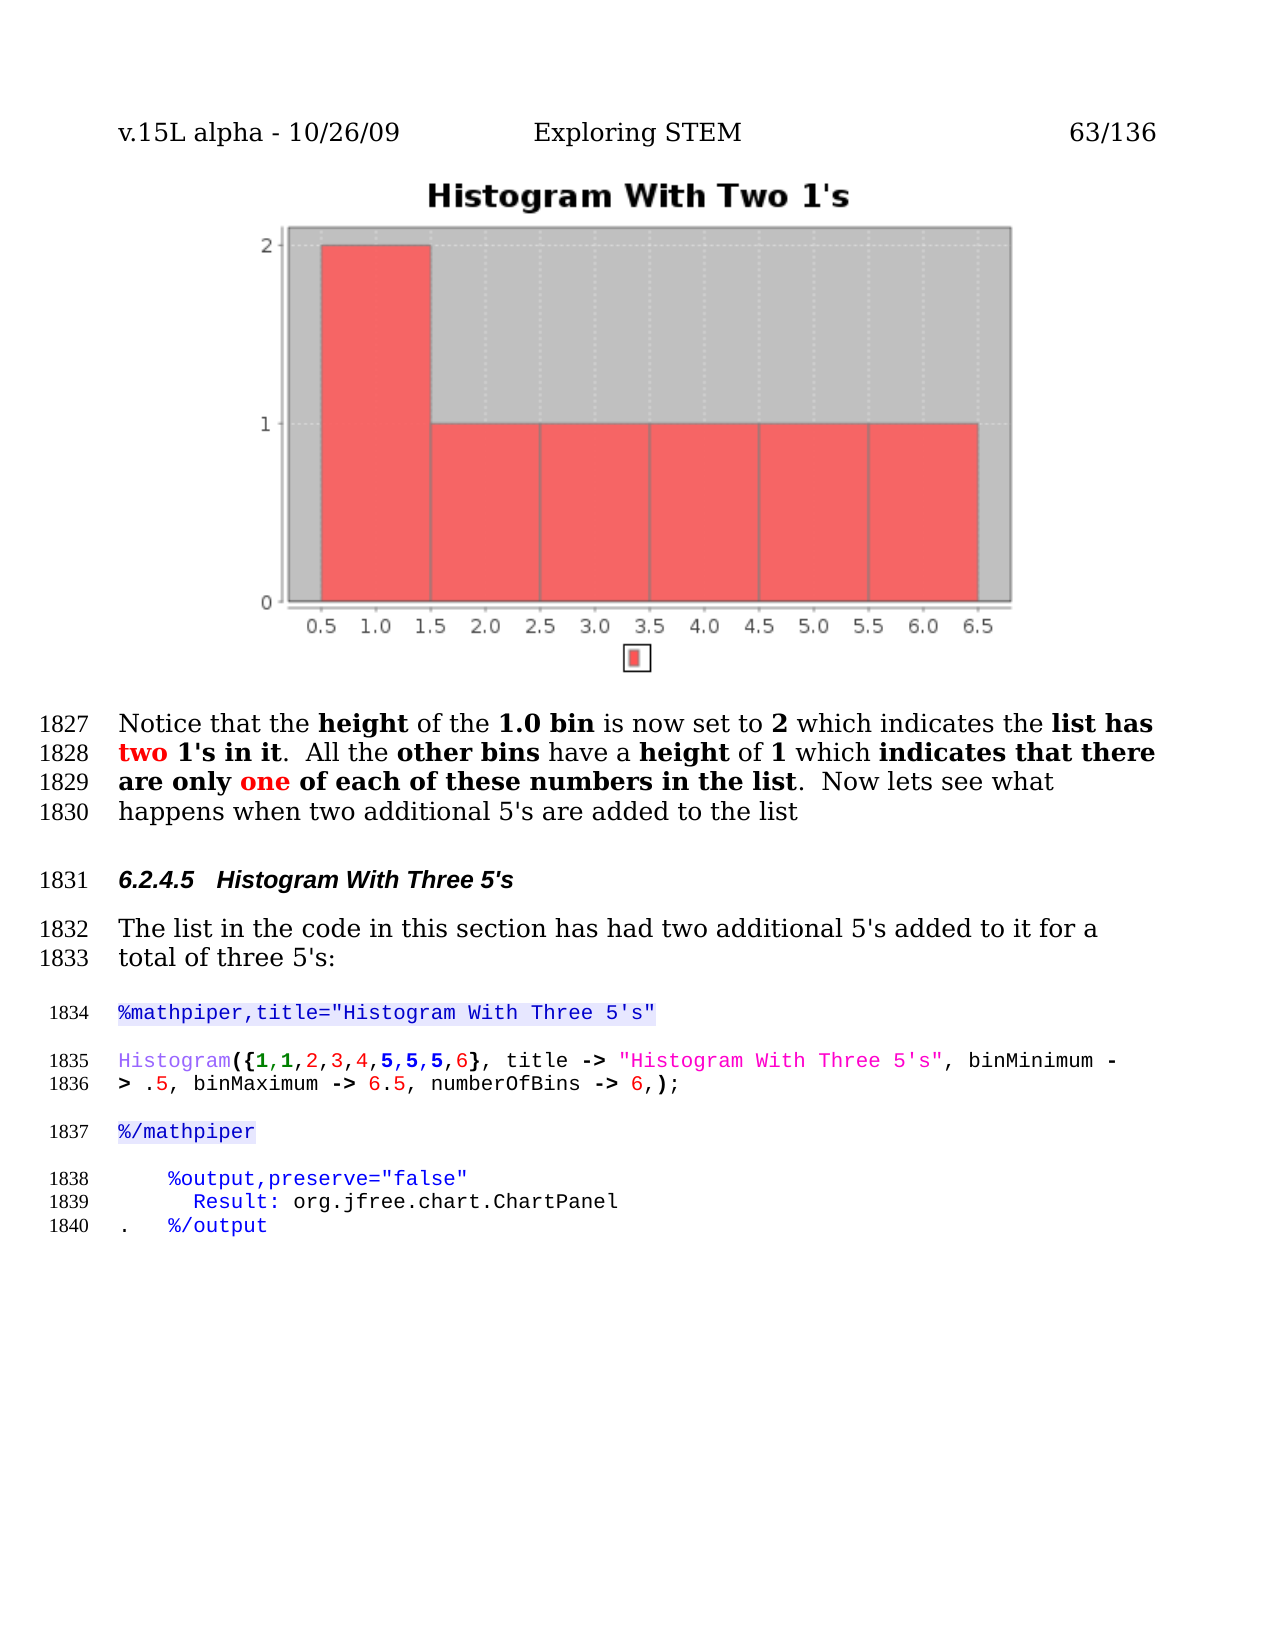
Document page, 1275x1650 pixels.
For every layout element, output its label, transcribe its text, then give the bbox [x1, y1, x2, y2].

picture [245, 176, 1030, 674]
text Result: org.jfree.chart.ChartPanel [118, 1192, 1157, 1215]
text Histogram({1,1,2,3,4,5,5,5,6}, title -> "Histogram With Three 5's", binMinimum -> .5, binMaximum -> 6.5, numberOfBins -> 6,); [118, 1050, 1157, 1097]
text %/mathpiper [118, 1121, 1157, 1144]
subtitle Histogram With Three 5's [118, 865, 1157, 893]
text %mathpiper,title="Histogram With Three 5's" [118, 1002, 1157, 1026]
text %output,preserve="false" [118, 1168, 1157, 1192]
text The list in the code in this section has had two additional 5's added to it for a total of three 5's: [118, 914, 1157, 973]
text Notice that the height of the 1.0 bin is now set to 2 which indicates the list has two 1's in it. All the other bins have a height of 1 which indicates that there are only one of each of these numbers in the list. Now lets see what happens when two additional 5's are added to the list [118, 708, 1157, 826]
text . %/output [118, 1215, 1157, 1239]
